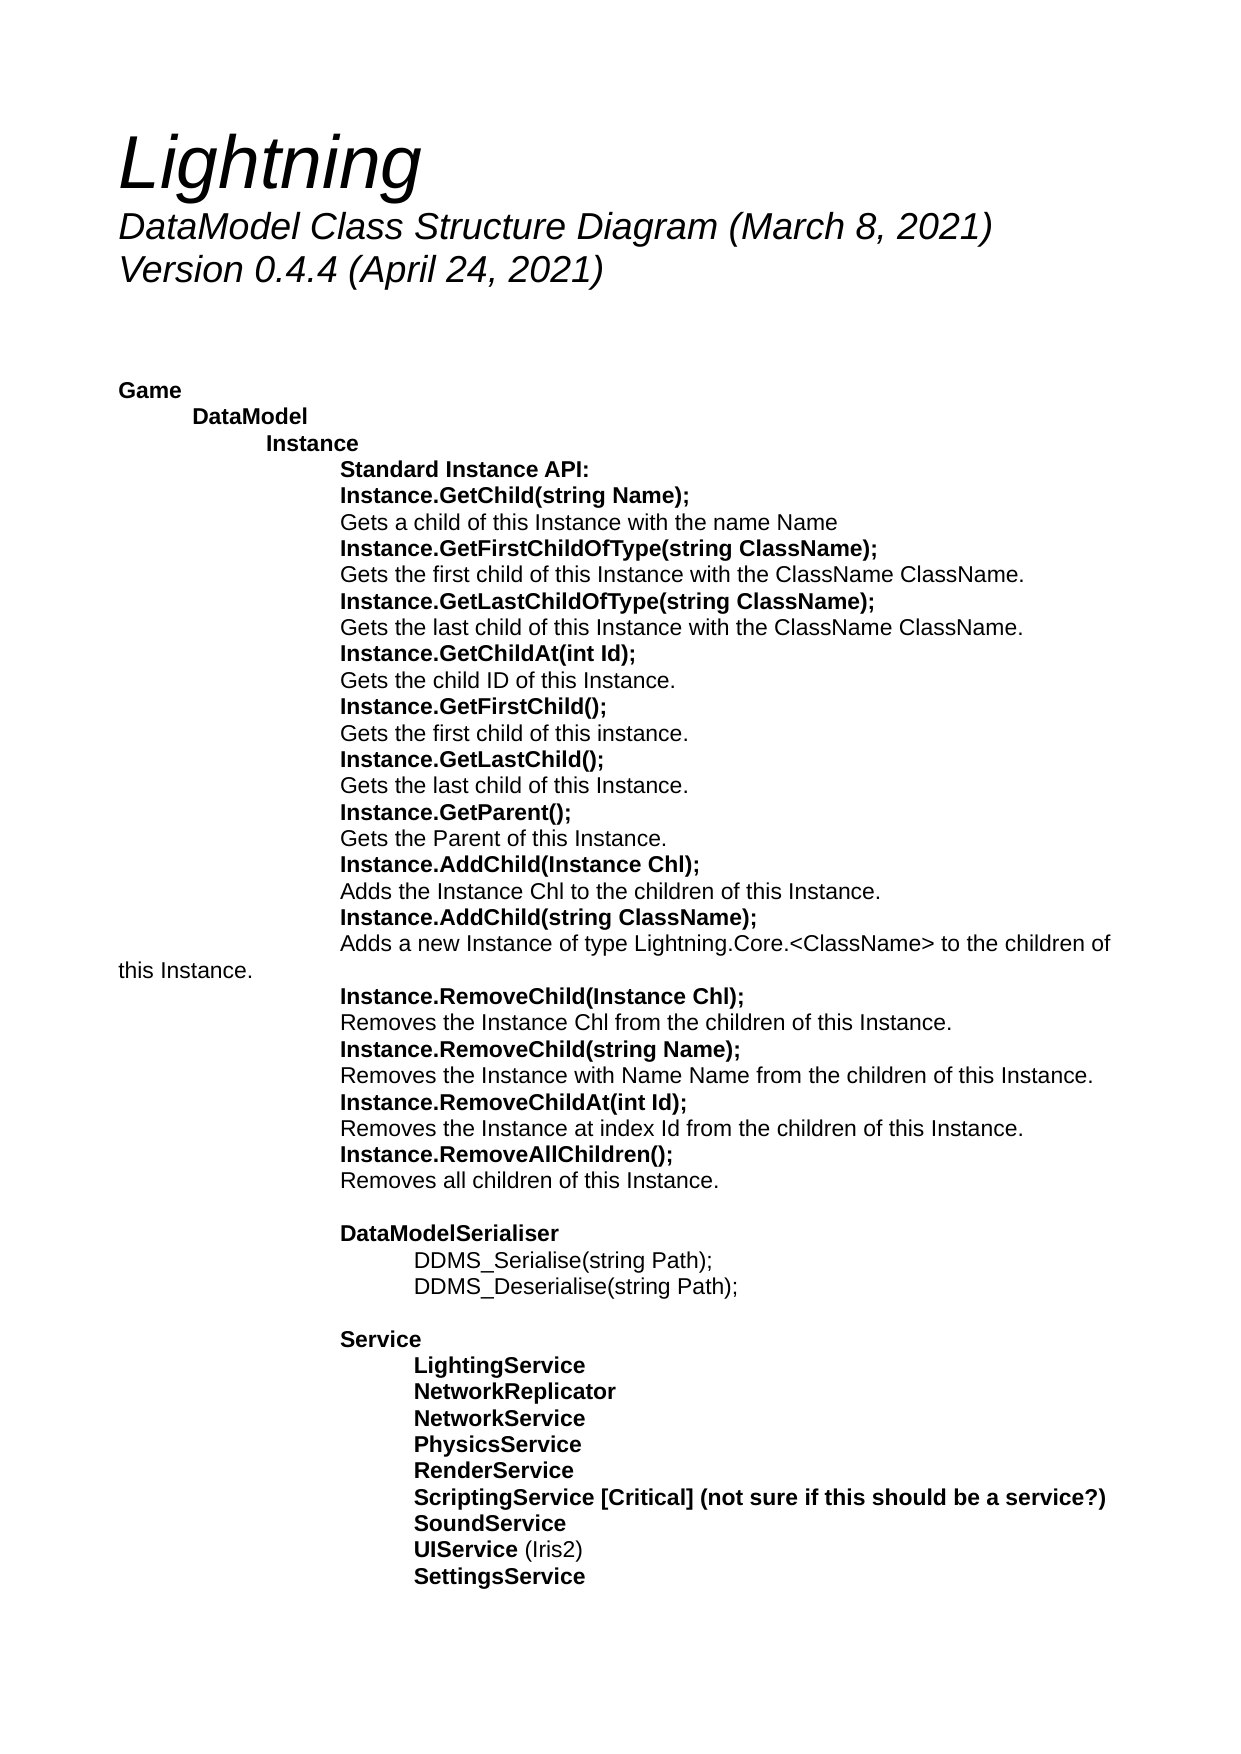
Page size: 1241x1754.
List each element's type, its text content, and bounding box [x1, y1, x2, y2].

text Gets a child of this Instance with the name Name [118, 509, 1122, 535]
text NetworkService [118, 1405, 1122, 1431]
text PhysicsService RenderService [118, 1431, 1122, 1484]
text Instance.RemoveAllChildren(); [118, 1141, 1122, 1167]
text Instance.GetParent(); [118, 798, 1122, 825]
text Instance.AddChild(Instance Chl); [118, 851, 1122, 878]
text Removes the Instance Chl from the children of this Instance. [118, 1009, 1122, 1036]
text SettingsService [118, 1563, 1122, 1589]
text DataModelSerialiser [118, 1220, 1122, 1247]
text Version 0.4.4 (April 24, 2021) [118, 247, 1122, 291]
text DDMS_Deserialise(string Path); [118, 1273, 1122, 1299]
text Removes the Instance with Name Name from the children of this Instance. [118, 1062, 1122, 1088]
text Instance.GetFirstChildOfType(string ClassName); [118, 535, 1122, 561]
text Instance.GetLastChildOfType(string ClassName); [118, 588, 1122, 614]
text Removes all children of this Instance. [118, 1167, 1122, 1194]
text Standard Instance API: [118, 456, 1122, 482]
text Gets the first child of this Instance with the ClassName ClassName. [118, 561, 1122, 588]
text ScriptingService [Critical] (not sure if this should be a service?) [118, 1484, 1122, 1510]
text NetworkReplicator [118, 1378, 1122, 1405]
text Service [118, 1326, 1122, 1352]
text Adds the Instance Chl to the children of this Instance. [118, 878, 1122, 904]
text Instance.GetChild(string Name); [118, 482, 1122, 509]
text DDMS_Serialise(string Path); [118, 1247, 1122, 1273]
text Instance.RemoveChild(Instance Chl); [118, 983, 1122, 1009]
text Instance [118, 429, 1122, 456]
text LightingService [118, 1352, 1122, 1378]
text Instance.RemoveChild(string Name); [118, 1036, 1122, 1062]
text Gets the first child of this instance. [118, 719, 1122, 746]
text Instance.GetLastChild(); [118, 746, 1122, 772]
text Lightning DataModel Class Structure Diagram (March 8, 2021) [118, 118, 1122, 247]
text Gets the last child of this Instance with the ClassName ClassName. [118, 614, 1122, 640]
text Gets the last child of this Instance. [118, 772, 1122, 798]
text Adds a new Instance of type Lightning.Core.<ClassName> to the children of this Instance. [118, 930, 1122, 983]
text SoundService [118, 1510, 1122, 1536]
text Game DataModel [118, 377, 1122, 429]
text Gets the child ID of this Instance. [118, 667, 1122, 693]
text UIService (Iris2) [118, 1536, 1122, 1563]
text Gets the Parent of this Instance. [118, 825, 1122, 851]
text Instance.GetChildAt(int Id); [118, 640, 1122, 667]
text Instance.GetFirstChild(); [118, 693, 1122, 719]
text Instance.RemoveChildAt(int Id); [118, 1088, 1122, 1115]
text Instance.AddChild(string ClassName); [118, 904, 1122, 930]
text Removes the Instance at index Id from the children of this Instance. [118, 1115, 1122, 1141]
